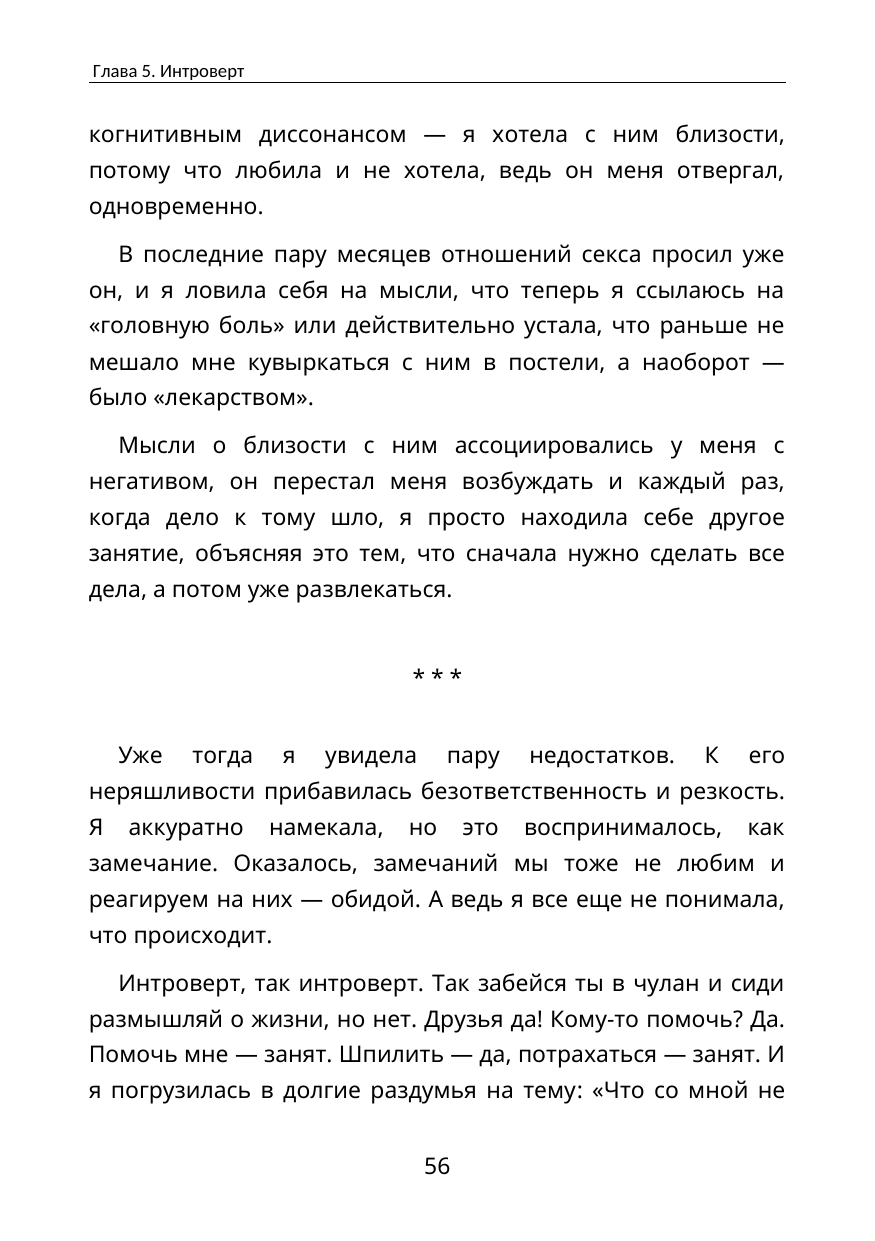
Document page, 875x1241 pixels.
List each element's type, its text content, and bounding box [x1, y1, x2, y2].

text когнитивным диссонансом — я хотела с ним близости, потому что любила и не хотела, ведь он меня отвергал, одновременно. [88, 118, 786, 221]
subtitle * * * [88, 662, 786, 693]
text Мысли о близости с ним ассоциировались у меня с негативом, он перестал меня возбуждать и каждый раз, когда дело к тому шло, я просто находила себе другое занятие, объясняя это тем, что сначала нужно сделать все дела, а потом уже развлекаться. [88, 429, 786, 604]
text В последние пару месяцев отношений секса просил уже он, и я ловила себя на мысли, что теперь я ссылаюсь на «головную боль» или действительно устала, что раньше не мешало мне кувыркаться с ним в постели, а наоборот — было «лекарством». [88, 238, 786, 413]
text Интроверт, так интроверт. Так забейся ты в чулан и сиди размышляй о жизни, но нет. Друзья да! Кому-то помочь? Да. Помочь мне — занят. Шпилить — да, потрахаться — занят. И я погрузилась в долгие раздумья на тему: «Что со мной не [88, 967, 786, 1106]
text Уже тогда я увидела пару недостатков. К его неряшливости прибавилась безответственность и резкость. Я аккуратно намекала, но это воспринималось, как замечание. Оказалось, замечаний мы тоже не любим и реагируем на них — обидой. А ведь я все еще не понимала, что происходит. [88, 739, 786, 950]
